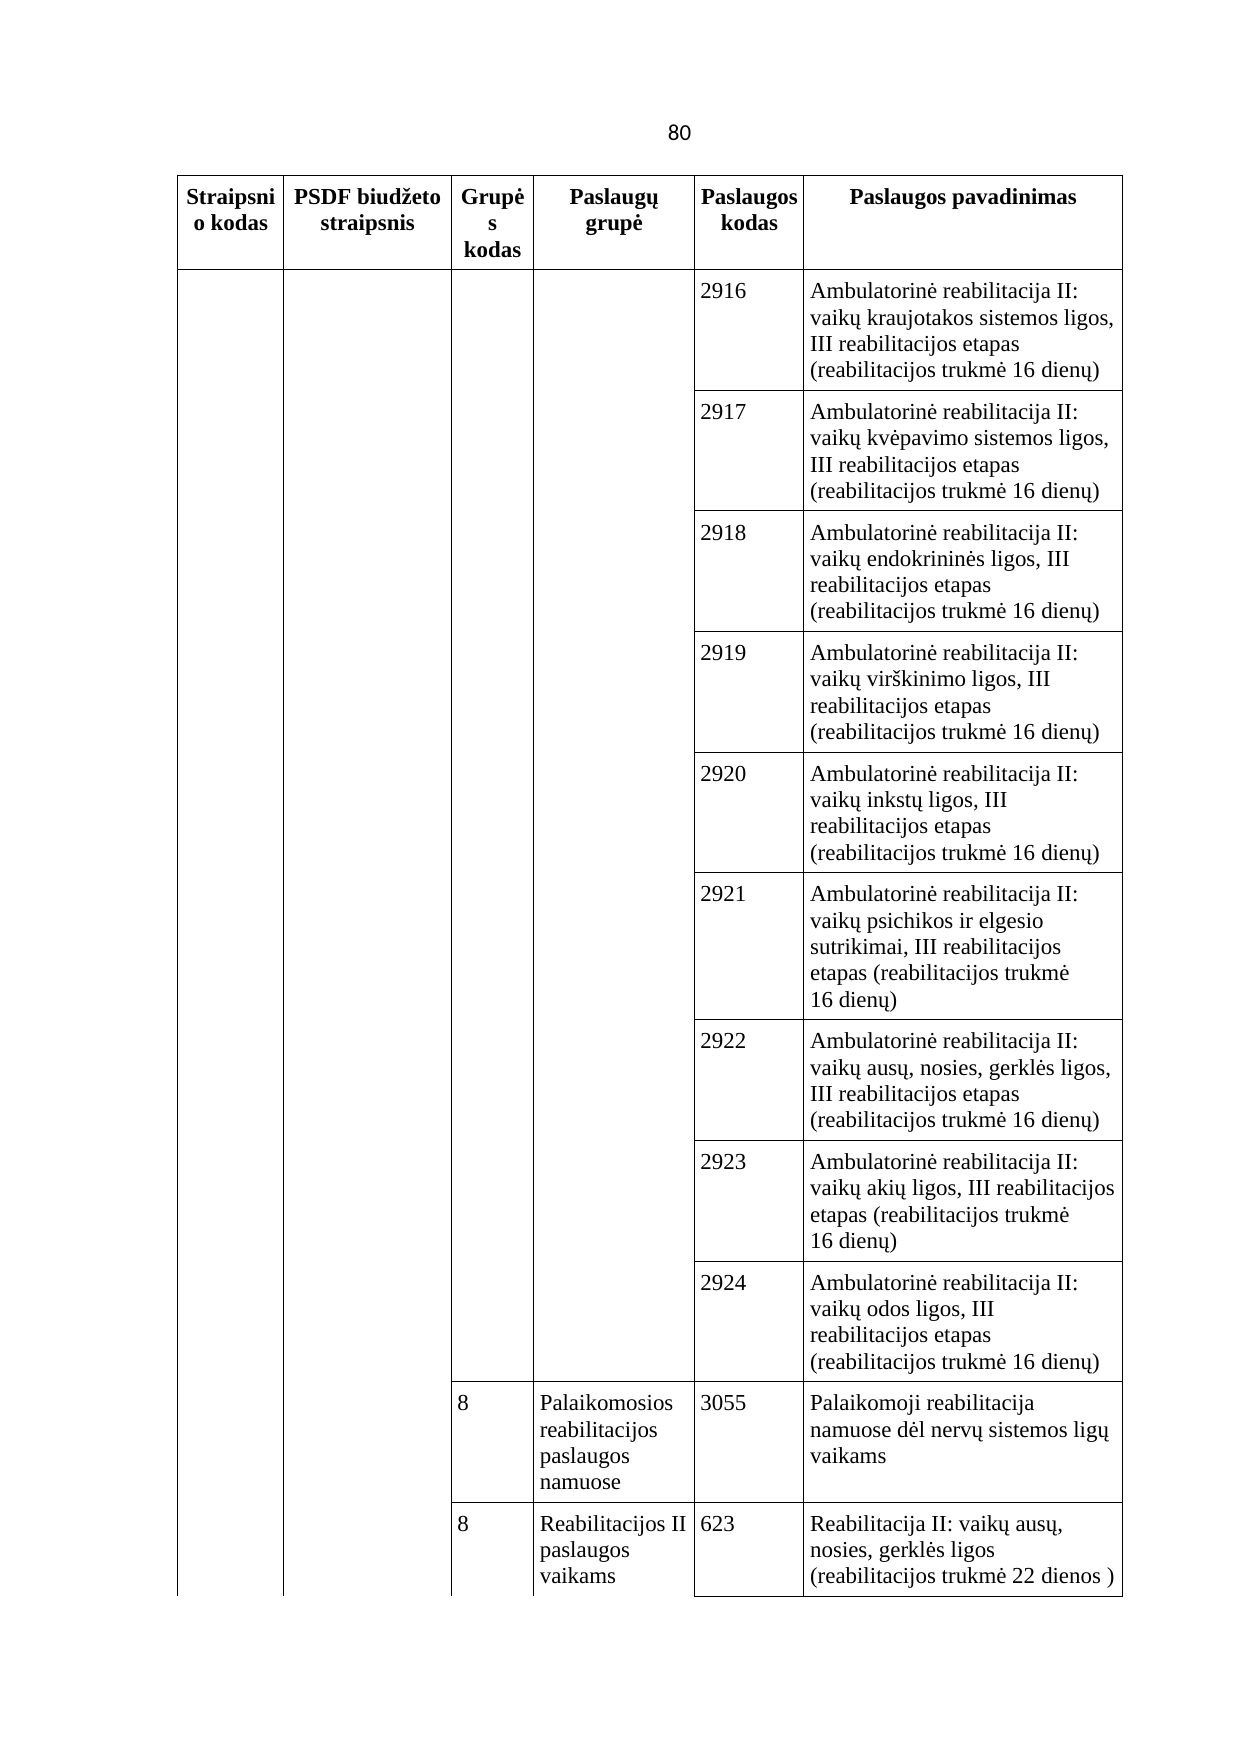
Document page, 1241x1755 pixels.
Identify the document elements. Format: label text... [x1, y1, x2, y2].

table_cell [452, 1019, 533, 1140]
table_cell [178, 752, 283, 872]
table_cell Ambulatorinė reabilitacija II: vaikų kraujotakos sistemos ligos, III reabilitacijos etapas (reabilitacijos trukmė 16 dienų) [804, 270, 1122, 390]
table_cell Ambulatorinė reabilitacija II: vaikų virškinimo ligos, III reabilitacijos etapas (reabilitacijos trukmė 16 dienų) [804, 632, 1122, 752]
table_cell 3055 [695, 1382, 803, 1502]
table_header Grupės kodas [452, 176, 533, 269]
table_cell [534, 1140, 694, 1261]
table_header Paslaugos pavadinimas [804, 176, 1122, 269]
table_cell 2924 [695, 1262, 803, 1381]
table_cell 2920 [695, 753, 803, 872]
table_cell [178, 510, 283, 631]
table_cell 2922 [695, 1020, 803, 1140]
table_cell Ambulatorinė reabilitacija II: vaikų inkstų ligos, III reabilitacijos etapas (reabilitacijos trukmė 16 dienų) [804, 753, 1122, 872]
table_cell [452, 1261, 533, 1381]
table_cell [178, 390, 283, 510]
table_header Paslaugos kodas [695, 176, 803, 269]
table_cell [534, 270, 694, 390]
table_cell [284, 752, 451, 872]
table_cell [284, 1261, 451, 1381]
table_cell 623 [695, 1503, 803, 1596]
table_cell Palaikomoji reabilitacija namuose dėl nervų sistemos ligų vaikams [804, 1382, 1122, 1502]
table_cell [178, 1140, 283, 1261]
table_cell [178, 1381, 283, 1502]
table_cell [534, 1019, 694, 1140]
table_cell [452, 752, 533, 872]
table_cell Ambulatorinė reabilitacija II: vaikų akių ligos, III reabilitacijos etapas (reabilitacijos trukmė 16 dienų) [804, 1141, 1122, 1261]
table_cell [284, 1140, 451, 1261]
table_cell [534, 1261, 694, 1381]
table_cell Ambulatorinė reabilitacija II: vaikų ausų, nosies, gerklės ligos, III reabilitacijos etapas (reabilitacijos trukmė 16 dienų) [804, 1020, 1122, 1140]
table_cell [534, 390, 694, 510]
table_cell [284, 1381, 451, 1502]
table_cell [284, 510, 451, 631]
table_cell [534, 872, 694, 1019]
table_header Straipsnio kodas [178, 176, 283, 269]
table_cell [284, 1502, 451, 1596]
table_header PSDF biudžeto straipsnis [284, 176, 451, 269]
table_cell Ambulatorinė reabilitacija II: vaikų odos ligos, III reabilitacijos etapas (reabilitacijos trukmė 16 dienų) [804, 1262, 1122, 1381]
table_cell 2919 [695, 632, 803, 752]
table_cell 2917 [695, 391, 803, 510]
table_cell [284, 1019, 451, 1140]
table_cell [452, 270, 533, 390]
table_cell Ambulatorinė reabilitacija II: vaikų psichikos ir elgesio sutrikimai, III reabilitacijos etapas (reabilitacijos trukmė 16 dienų) [804, 873, 1122, 1019]
table_cell 2916 [695, 270, 803, 390]
table_cell 8 [452, 1382, 533, 1502]
table_cell 2918 [695, 511, 803, 631]
table_cell [452, 390, 533, 510]
table_cell [178, 631, 283, 752]
table_cell [452, 1140, 533, 1261]
table_cell [534, 631, 694, 752]
table_cell Ambulatorinė reabilitacija II: vaikų endokrininės ligos, III reabilitacijos etapas (reabilitacijos trukmė 16 dienų) [804, 511, 1122, 631]
table_cell [178, 1019, 283, 1140]
table_cell [452, 631, 533, 752]
table_cell Reabilitacija II: vaikų ausų, nosies, gerklės ligos (reabilitacijos trukmė 22 dienos ) [804, 1503, 1122, 1596]
table_cell 2923 [695, 1141, 803, 1261]
table_cell Ambulatorinė reabilitacija II: vaikų kvėpavimo sistemos ligos, III reabilitacijos etapas (reabilitacijos trukmė 16 dienų) [804, 391, 1122, 510]
table_cell Reabilitacijos II paslaugos vaikams [534, 1503, 694, 1596]
table_cell Palaikomosios reabilitacijos paslaugos namuose [534, 1382, 694, 1502]
table_cell [178, 1502, 283, 1596]
table_cell [452, 510, 533, 631]
table_cell [284, 390, 451, 510]
table_cell [178, 1261, 283, 1381]
table_cell [284, 872, 451, 1019]
table_cell [178, 872, 283, 1019]
table_cell [452, 872, 533, 1019]
table_cell [534, 510, 694, 631]
table_cell 8 [452, 1503, 533, 1596]
table_header Paslaugų grupė [534, 176, 694, 269]
table_cell [178, 270, 283, 390]
table_cell [534, 752, 694, 872]
table_cell [284, 631, 451, 752]
table_cell 2921 [695, 873, 803, 1019]
table_cell [284, 270, 451, 390]
